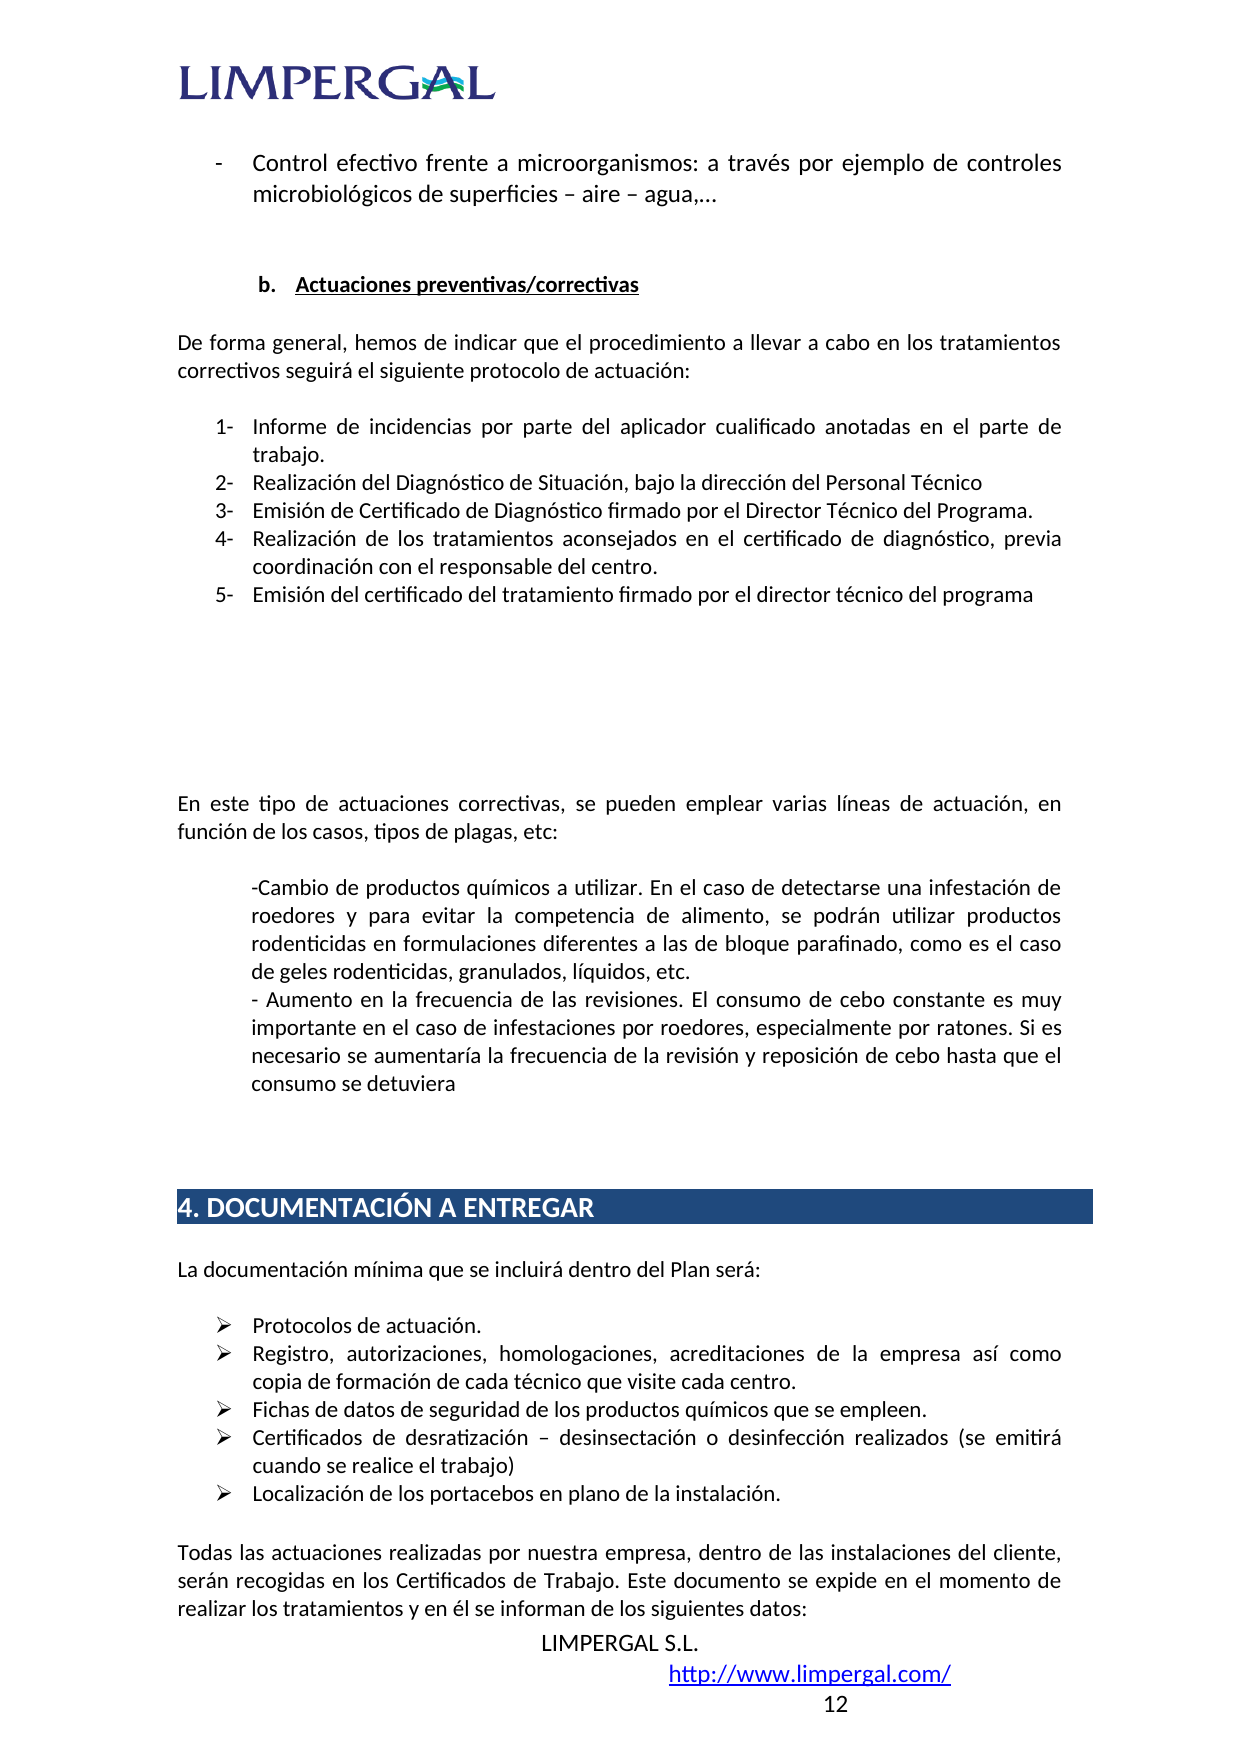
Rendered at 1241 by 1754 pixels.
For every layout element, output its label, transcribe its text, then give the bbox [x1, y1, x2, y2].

picture [177, 44, 498, 103]
list Certificados de desratización – desinsectación o desinfección realizados (se emitirá cuando se realice el trabajo) [215, 1423, 1063, 1479]
subtitle Actuaciones preventivas/correctivas [258, 270, 1063, 298]
list Emisión del certificado del tratamiento firmado por el director técnico del programa [215, 580, 1063, 608]
list Realización del Diagnóstico de Situación, bajo la dirección del Personal Técnico [215, 468, 1063, 496]
text - Aumento en la frecuencia de las revisiones. El consumo de cebo constante es muy importante en el caso de infestaciones por roedores, especialmente por ratones. Si es necesario se aumentaría la frecuencia de la revisión y reposición de cebo hasta que el consumo se detuviera [251, 985, 1063, 1097]
list Informe de incidencias por parte del aplicador cualificado anotadas en el parte de trabajo. [215, 412, 1063, 468]
list Localización de los portacebos en plano de la instalación. [215, 1479, 1063, 1507]
text De forma general, hemos de indicar que el procedimiento a llevar a cabo en los tratamientos correctivos seguirá el siguiente protocolo de actuación: [177, 328, 1063, 384]
text En este tipo de actuaciones correctivas, se pueden emplear varias líneas de actuación, en función de los casos, tipos de plagas, etc: [177, 789, 1063, 845]
text 4. DOCUMENTACIÓN A ENTREGAR [177, 1189, 1093, 1224]
text -Cambio de productos químicos a utilizar. En el caso de detectarse una infestación de roedores y para evitar la competencia de alimento, se podrán utilizar productos rodenticidas en formulaciones diferentes a las de bloque parafinado, como es el caso de geles rodenticidas, granulados, líquidos, etc. [251, 873, 1063, 985]
text Todas las actuaciones realizadas por nuestra empresa, dentro de las instalaciones del cliente, serán recogidas en los Certificados de Trabajo. Este documento se expide en el momento de realizar los tratamientos y en él se informan de los siguientes datos: [177, 1538, 1063, 1622]
list Protocolos de actuación. [215, 1311, 1063, 1339]
text La documentación mínima que se incluirá dentro del Plan será: [177, 1255, 1063, 1283]
list Realización de los tratamientos aconsejados en el certificado de diagnóstico, previa coordinación con el responsable del centro. [215, 524, 1063, 580]
list Registro, autorizaciones, homologaciones, acreditaciones de la empresa así como copia de formación de cada técnico que visite cada centro. [215, 1339, 1063, 1395]
list Emisión de Certificado de Diagnóstico firmado por el Director Técnico del Programa. [215, 496, 1063, 524]
list Control efectivo frente a microorganismos: a través por ejemplo de controles microbiológicos de superficies – aire – agua,… [215, 148, 1063, 209]
list Fichas de datos de seguridad de los productos químicos que se empleen. [215, 1395, 1063, 1423]
